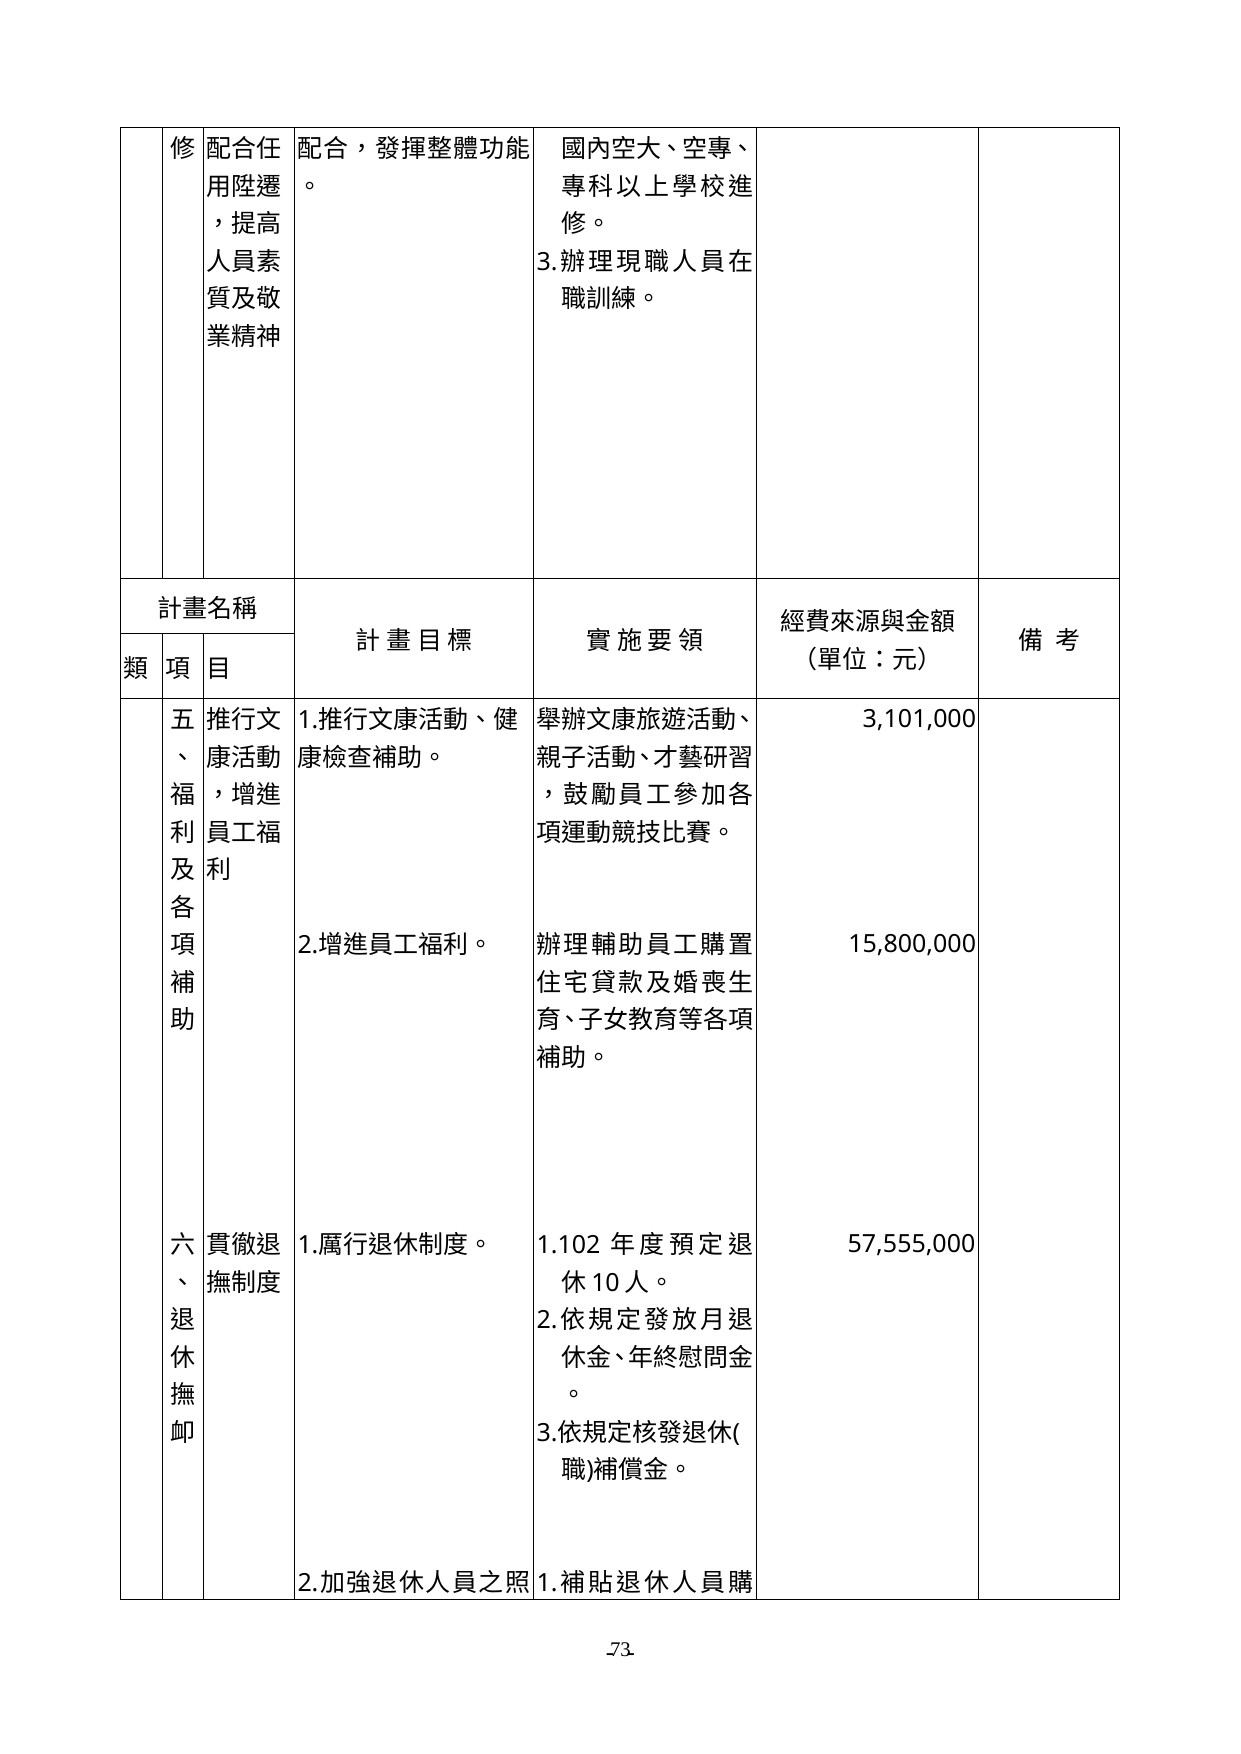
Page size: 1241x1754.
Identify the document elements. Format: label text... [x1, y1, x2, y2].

table_cell [979, 699, 1119, 1599]
table_cell 計 畫 目 標 [295, 579, 533, 698]
table_cell 推行文康活動，增進員工福利 貫徹退撫制度 [204, 699, 294, 1599]
table_cell 五 、 福 利 及各項補助 六 、 退 休 撫 卹 [163, 699, 203, 1599]
table_cell 目 [204, 634, 294, 698]
table_cell 配合，發揮整體功能。 [295, 128, 533, 578]
table_cell 配合任用陞遷，提高人員素質及敬業精神 [204, 128, 294, 578]
table_cell [979, 128, 1119, 578]
table_cell 項 [163, 634, 203, 698]
table_cell [121, 128, 162, 578]
table_cell 經費來源與金額 （單位：元） [757, 579, 978, 698]
table_cell 類 [121, 634, 162, 698]
table_cell 國內空大、空專、專科以上學校進修。 3.辦理現職人員在職訓練。 [534, 128, 756, 578]
table_cell 修 [163, 128, 203, 578]
table_cell 計畫名稱 [121, 579, 294, 633]
table_cell [757, 128, 978, 578]
table_cell 實 施 要 領 [534, 579, 756, 698]
table_cell 舉辦文康旅遊活動、親子活動、才藝研習，鼓勵員工參加各項運動競技比賽。 辦理輔助員工購置住宅貸款及婚喪生育、子女教育等各項補助。 1.102年度預定退休10人。 2.依規定發放月退休金、年終慰問金。 3.依規定核發退休(職)補償金。 1.補貼退休人員購 [534, 699, 756, 1599]
table_cell 備 考 [979, 579, 1119, 698]
table_cell 1.推行文康活動、健康檢查補助。 2.增進員工福利。 1.厲行退休制度。 2.加強退休人員之照 [295, 699, 533, 1599]
table_cell 3,101,000 15,800,000 57,555,000 [757, 699, 978, 1599]
table_cell [121, 699, 162, 1599]
